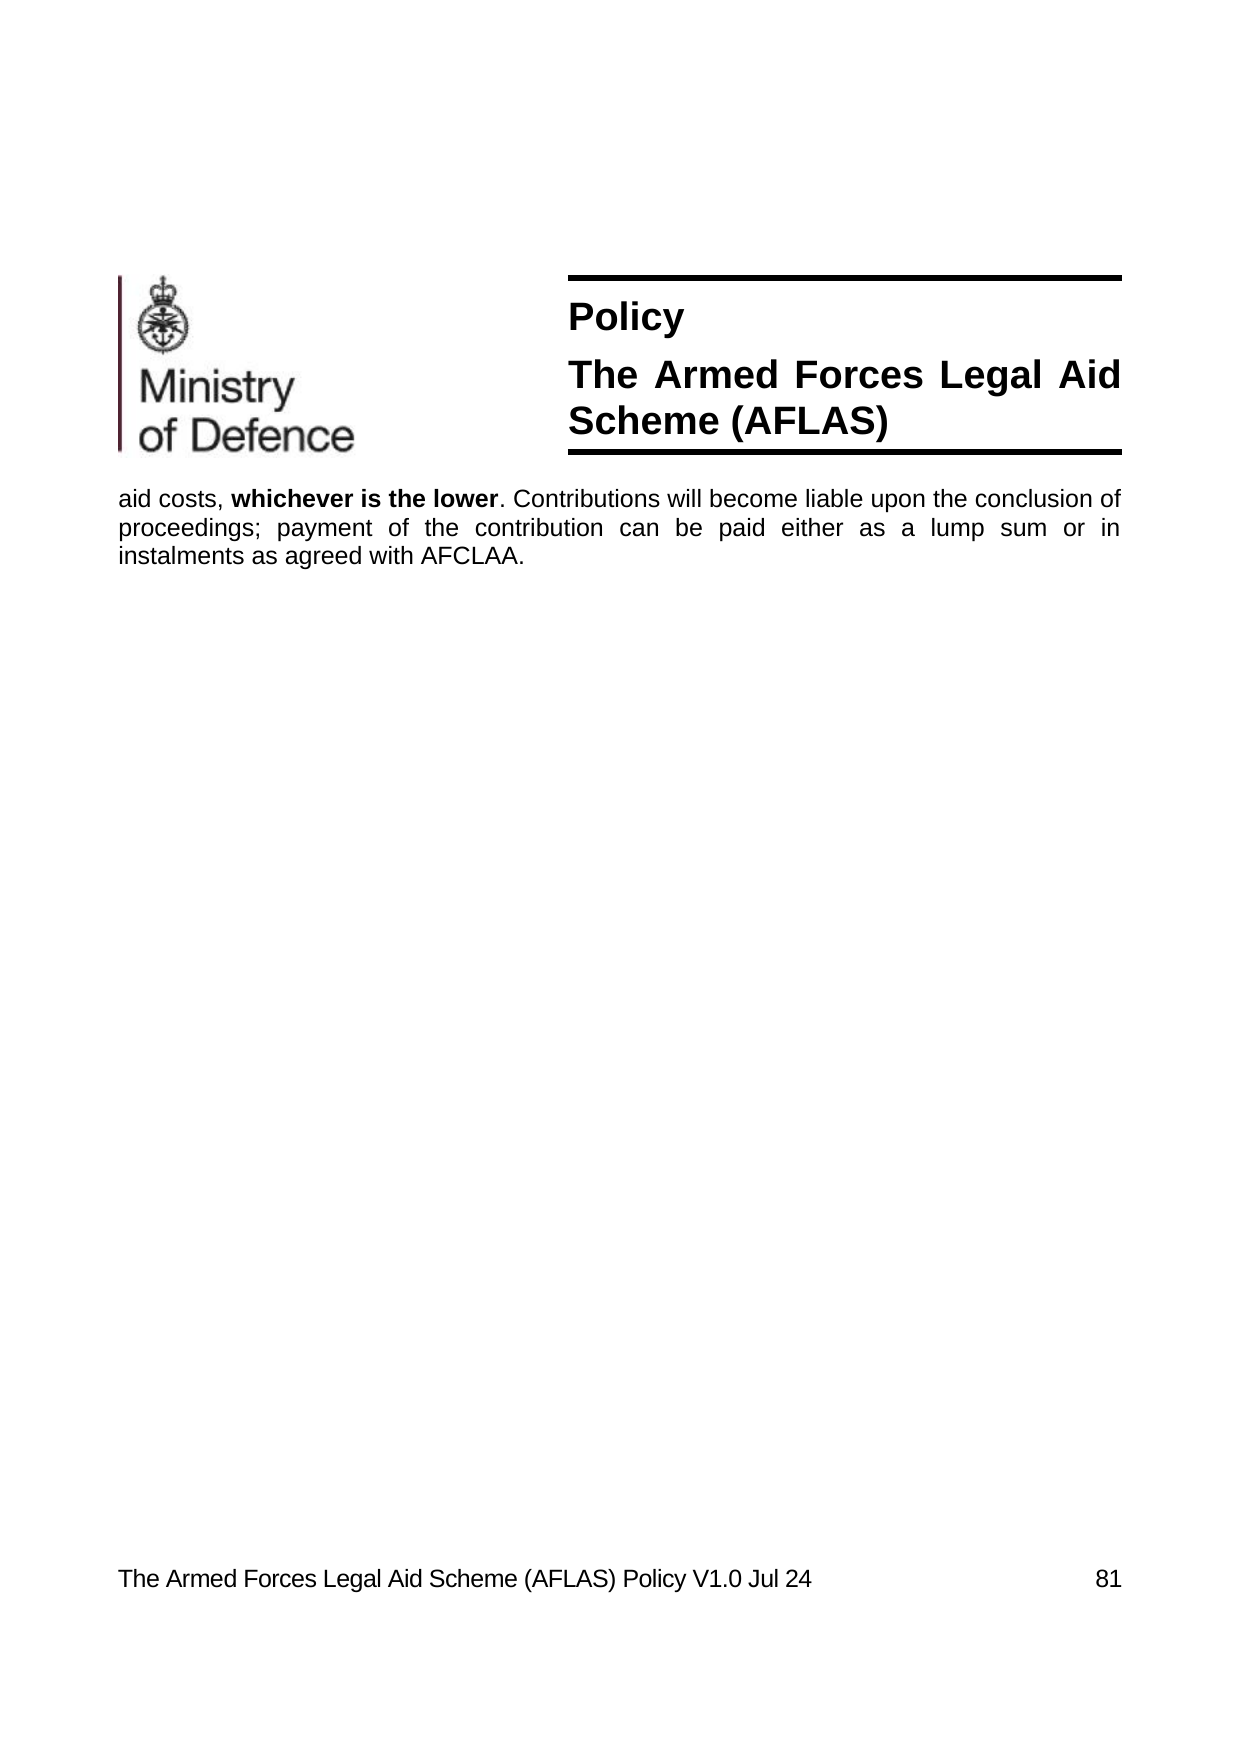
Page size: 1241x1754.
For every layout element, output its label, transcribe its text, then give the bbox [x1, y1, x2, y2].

text aid costs, whichever is the lower. Contributions will become liable upon the conclusion of proceedings; payment of the contribution can be paid either as a lump sum or in instalments as agreed with AFCLAA. [118, 484, 1122, 570]
